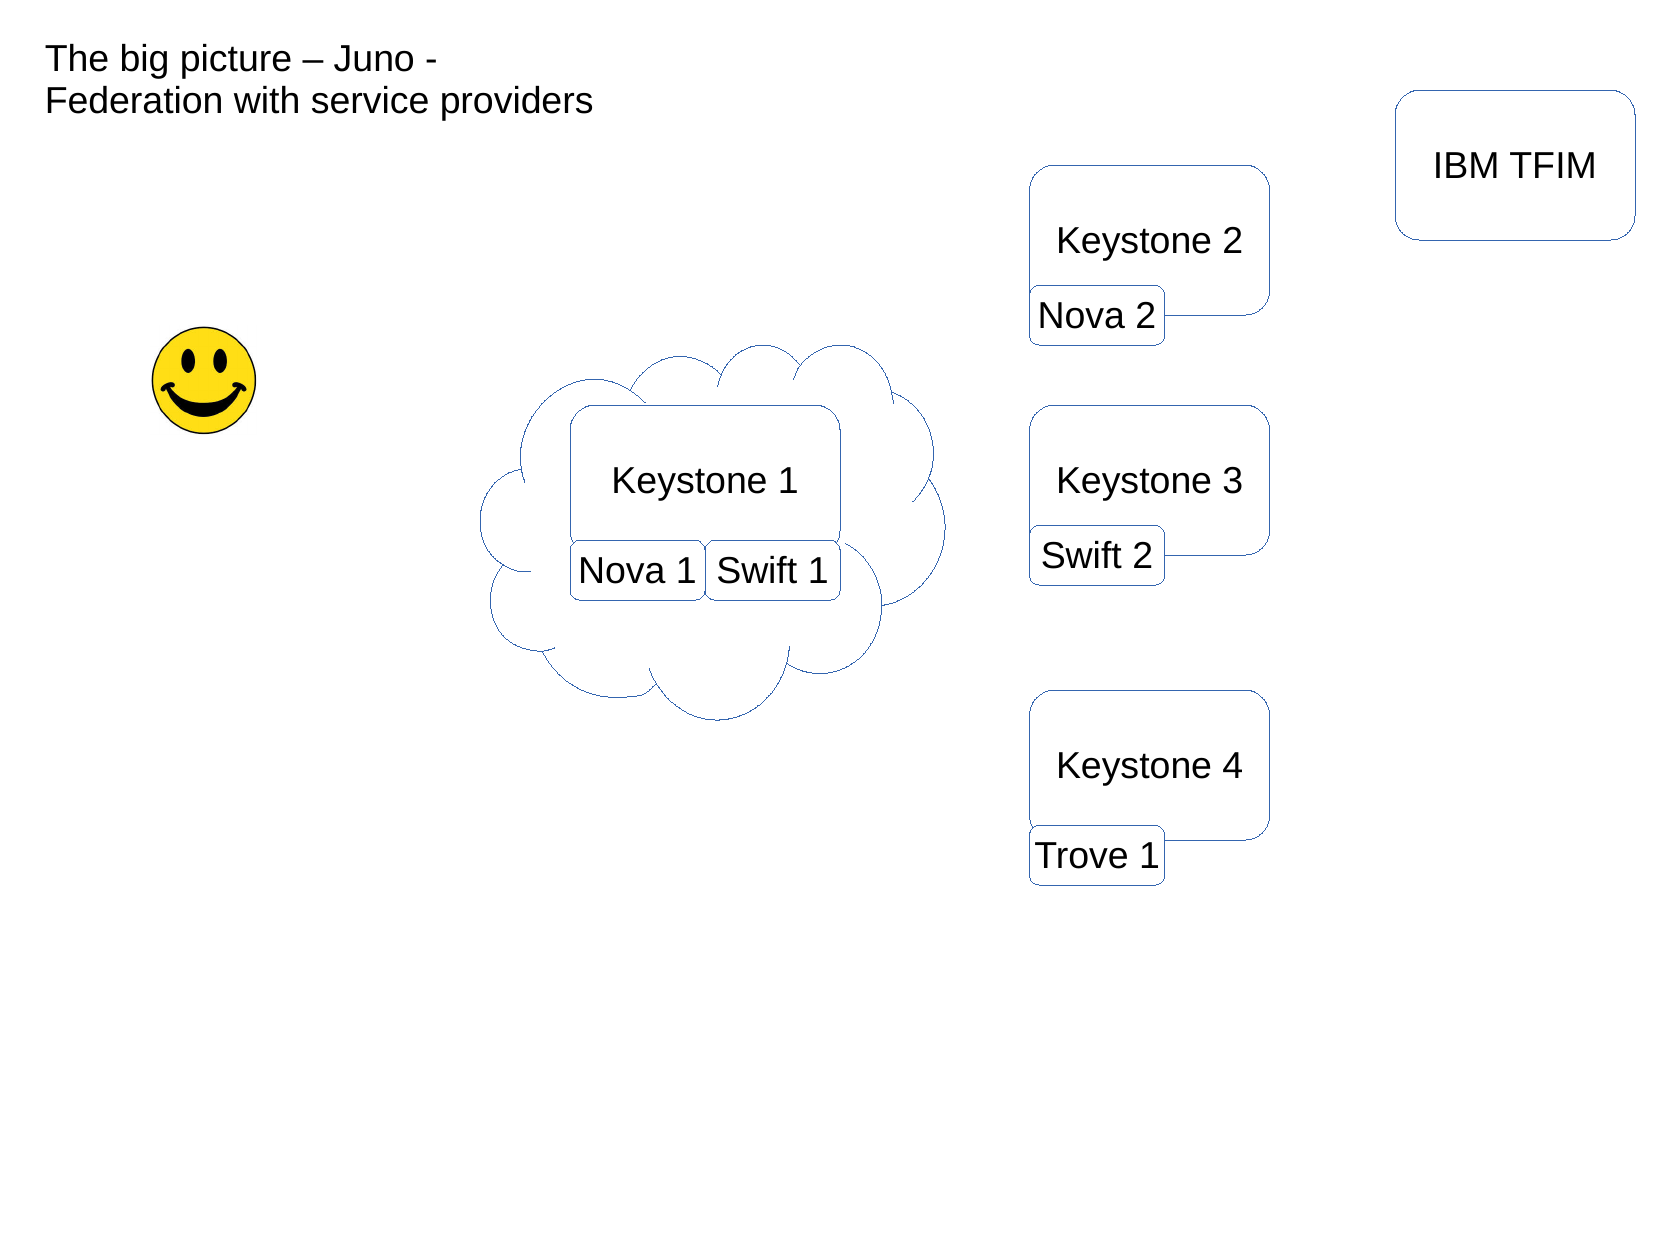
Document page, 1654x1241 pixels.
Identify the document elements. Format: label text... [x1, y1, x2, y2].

text_box IBM TFIM [1395, 90, 1636, 241]
text_box Keystone 1 [570, 405, 841, 545]
text_box Swift 1 [705, 540, 841, 601]
text_box Keystone 3 [1029, 405, 1270, 556]
text_box Trove 1 [1029, 825, 1165, 886]
text_box Nova 1 [570, 540, 705, 601]
text_box The big picture – Juno - Federation with service providers [30, 30, 736, 129]
text_box Swift 2 [1029, 525, 1165, 586]
picture [150, 325, 257, 436]
text_box Keystone 2 [1029, 165, 1270, 316]
text_box Nova 2 [1029, 285, 1165, 346]
text_box Keystone 4 [1029, 690, 1270, 841]
text_box [45, 420, 1576, 1077]
